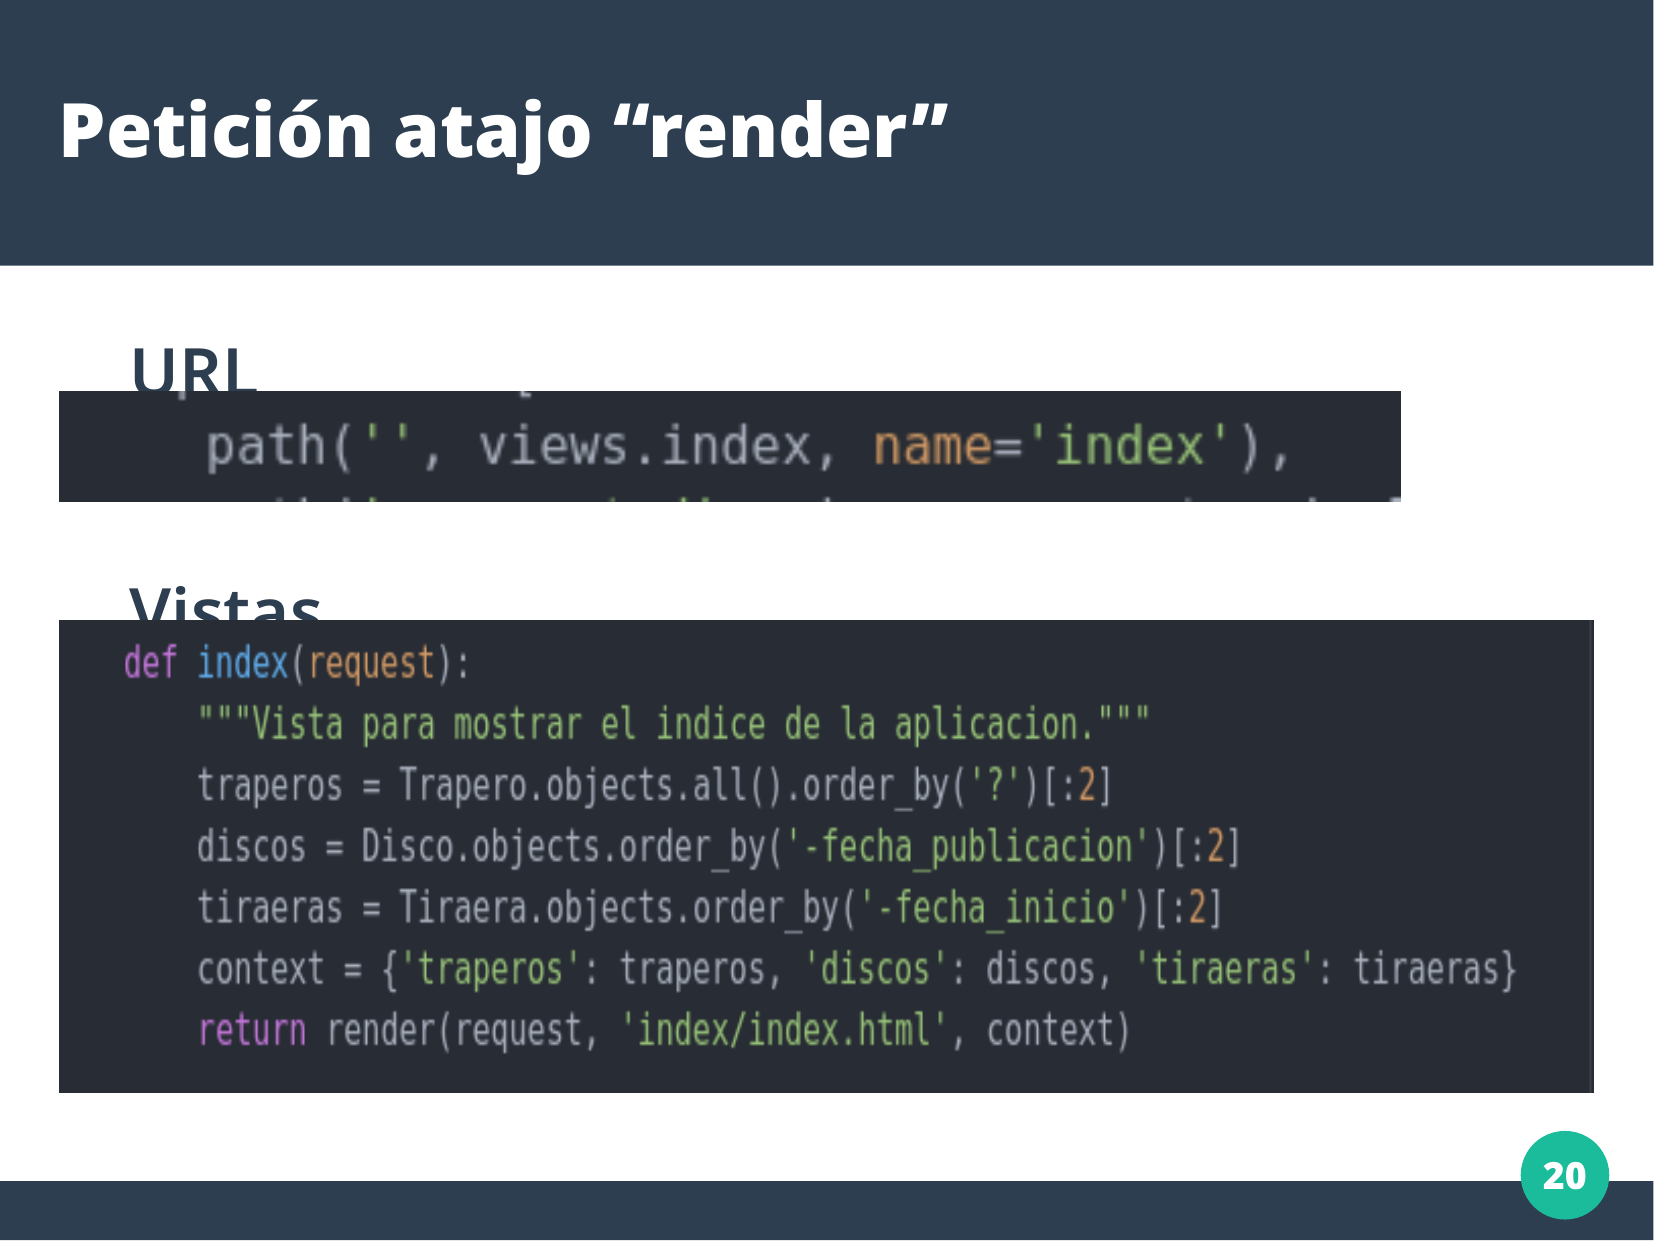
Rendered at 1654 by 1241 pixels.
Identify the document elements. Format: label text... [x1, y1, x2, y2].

list URL Vistas [59, 324, 1595, 1152]
title Petición atajo “render” [59, 49, 1595, 207]
picture [59, 620, 1594, 1093]
picture [59, 391, 1401, 502]
